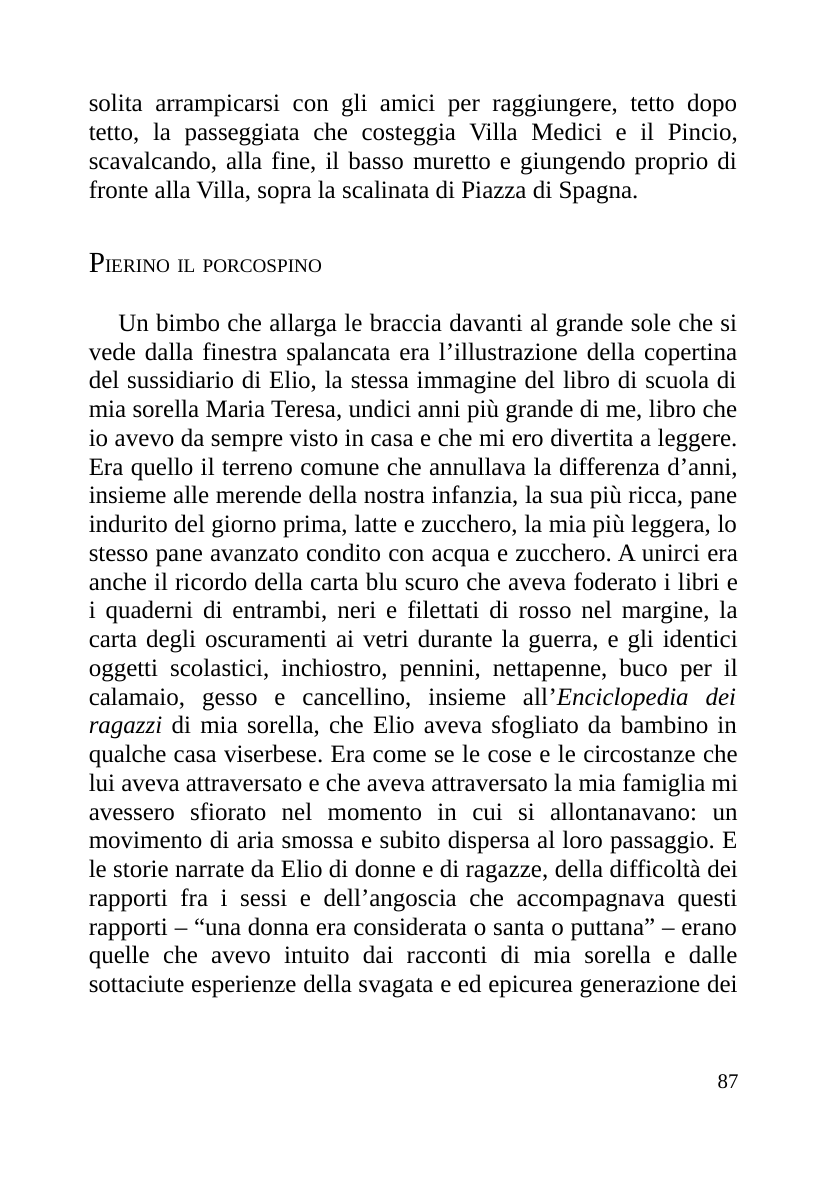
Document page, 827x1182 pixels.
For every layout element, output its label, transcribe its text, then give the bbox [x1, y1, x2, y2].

text solita arrampicarsi con gli amici per raggiungere, tetto dopo tetto, la passeggiata che costeggia Villa Medici e il Pincio, scavalcando, alla fine, il basso muretto e giungendo proprio di fronte alla Villa, sopra la scalinata di Piazza di Spagna. [88, 88, 738, 203]
text Pierino il porcospino [88, 245, 738, 278]
text Un bimbo che allarga le braccia davanti al grande sole che si vede dalla finestra spalancata era l’illustrazione della copertina del sussidiario di Elio, la stessa immagine del libro di scuola di mia sorella Maria Teresa, undici anni più grande di me, libro che io avevo da sempre visto in casa e che mi ero divertita a leggere. Era quello il terreno comune che annullava la differenza d’anni, insieme alle merende della nostra infanzia, la sua più ricca, pane indurito del giorno prima, latte e zucchero, la mia più leggera, lo stesso pane avanzato condito con acqua e zucchero. A unirci era anche il ricordo della carta blu scuro che aveva foderato i libri e i quaderni di entrambi, neri e filettati di rosso nel margine, la carta degli oscuramenti ai vetri durante la guerra, e gli identici oggetti scolastici, inchiostro, pennini, nettapenne, buco per il calamaio, gesso e cancellino, insieme all’Enciclopedia dei ragazzi di mia sorella, che Elio aveva sfogliato da bambino in qualche casa viserbese. Era come se le cose e le circostanze che lui aveva attraversato e che aveva attraversato la mia famiglia mi avessero sfiorato nel momento in cui si allontanavano: un movimento di aria smossa e subito dispersa al loro passaggio. E le storie narrate da Elio di donne e di ragazze, della difficoltà dei rapporti fra i sessi e dell’angoscia che accompagnava questi rapporti – “una donna era considerata o santa o puttana” – erano quelle che avevo intuito dai racconti di mia sorella e dalle sottaciute esperienze della svagata e ed epicurea generazione dei [88, 308, 738, 998]
